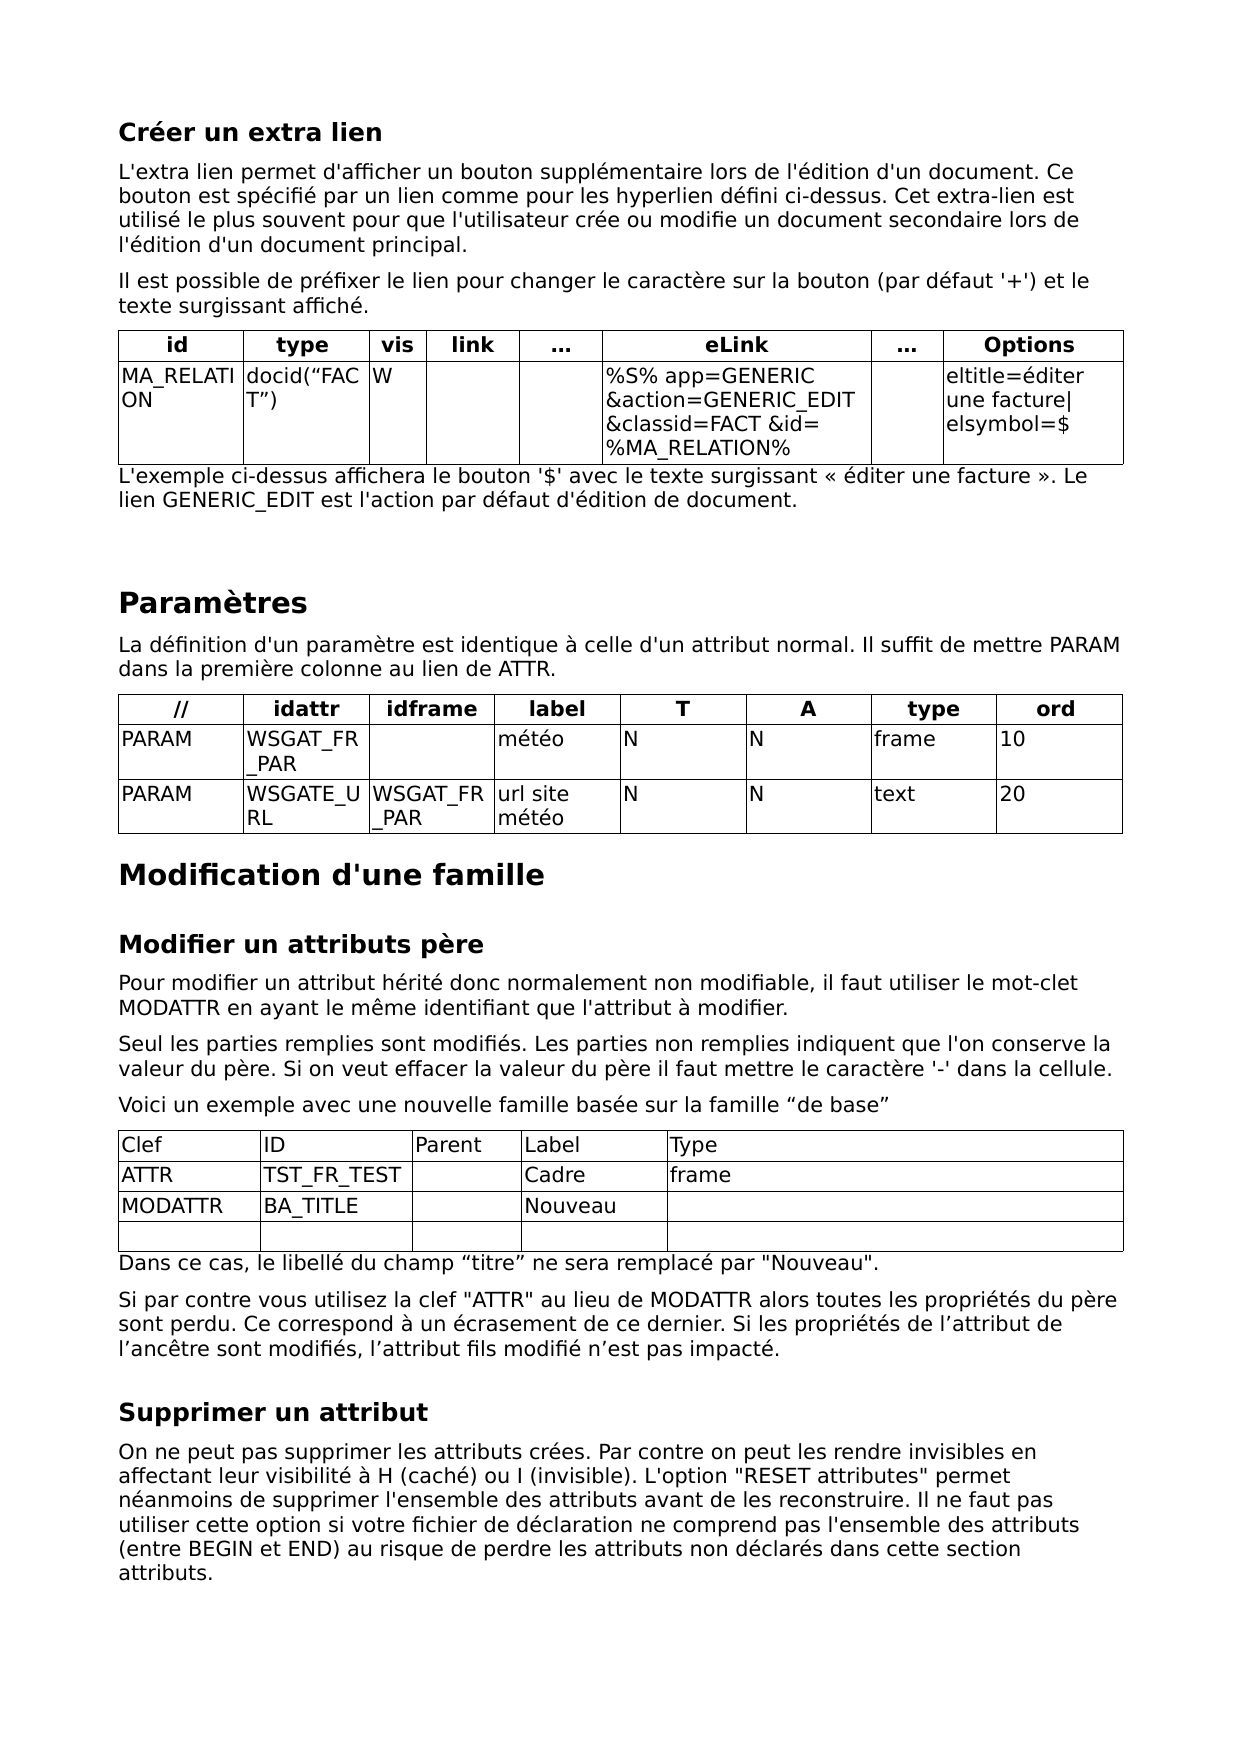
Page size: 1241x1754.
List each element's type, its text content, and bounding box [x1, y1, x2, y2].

table_header Parent [413, 1131, 521, 1161]
table_cell [668, 1192, 1123, 1221]
table_cell [413, 1162, 521, 1191]
table_header … [520, 331, 602, 361]
table_cell url site météo [495, 780, 620, 833]
table_cell frame [872, 725, 996, 779]
subtitle Paramètres [118, 587, 1122, 621]
table_cell 10 [997, 725, 1122, 779]
table_header link [427, 331, 519, 361]
table_cell 20 [997, 780, 1122, 833]
table_cell [413, 1222, 521, 1251]
table_cell docid(“FACT”) [244, 362, 369, 464]
table_header label [495, 695, 620, 724]
table_cell %S% app=GENERIC &action=GENERIC_EDIT &classid=FACT &id=%MA_RELATION% [603, 362, 871, 464]
table_header A [747, 695, 871, 724]
table_header idattr [244, 695, 369, 724]
text L'extra lien permet d'afficher un bouton supplémentaire lors de l'édition d'un document. Ce bouton est spécifié par un lien comme pour les hyperlien défini ci-dessus. Cet extra-lien est utilisé le plus souvent pour que l'utilisateur crée ou modifie un document secondaire lors de l'édition d'un document principal. [118, 160, 1122, 257]
table_header eLink [603, 331, 871, 361]
table_cell [668, 1222, 1123, 1251]
table_header T [621, 695, 746, 724]
table_cell N [747, 725, 871, 779]
text La définition d'un paramètre est identique à celle d'un attribut normal. Il suffit de mettre PARAM dans la première colonne au lien de ATTR. [118, 633, 1122, 682]
table_cell [520, 362, 602, 464]
table_header Options [944, 331, 1123, 361]
table_cell météo [495, 725, 620, 779]
table_cell Cadre [522, 1162, 667, 1191]
subtitle Créer un extra lien [118, 118, 1122, 147]
table_cell frame [668, 1162, 1123, 1191]
table_cell [427, 362, 519, 464]
subtitle Modifier un attributs père [118, 930, 1122, 959]
table_cell text [872, 780, 996, 833]
text Pour modifier un attribut hérité donc normalement non modifiable, il faut utiliser le mot-clet MODATTR en ayant le même identifiant que l'attribut à modifier. [118, 971, 1122, 1020]
table_cell ATTR [119, 1162, 260, 1191]
table_cell N [621, 725, 746, 779]
text Il est possible de préfixer le lien pour changer le caractère sur la bouton (par défaut '+') et le texte surgissant affiché. [118, 269, 1122, 318]
table_header ord [997, 695, 1122, 724]
table_cell [370, 725, 494, 779]
table_header idframe [370, 695, 494, 724]
table_header type [244, 331, 369, 361]
table_cell MODATTR [119, 1192, 260, 1221]
text Dans ce cas, le libellé du champ “titre” ne sera remplacé par "Nouveau". [118, 1252, 1122, 1276]
table_header vis [370, 331, 426, 361]
text On ne peut pas supprimer les attributs crées. Par contre on peut les rendre invisibles en affectant leur visibilité à H (caché) ou I (invisible). L'option "RESET attributes" permet néanmoins de supprimer l'ensemble des attributs avant de les reconstruire. Il ne faut pas utiliser cette option si votre fichier de déclaration ne comprend pas l'ensemble des attributs (entre BEGIN et END) au risque de perdre les attributs non déclarés dans cette section attributs. [118, 1440, 1122, 1586]
table_cell Nouveau [522, 1192, 667, 1221]
text Voici un exemple avec une nouvelle famille basée sur la famille “de base” [118, 1093, 1122, 1118]
table_cell eltitle=éditer une facture|elsymbol=$ [944, 362, 1123, 464]
table_cell [522, 1222, 667, 1251]
table_cell WSGAT_FR_PAR [370, 780, 494, 833]
table_header Label [522, 1131, 667, 1161]
subtitle Modification d'une famille [118, 858, 1122, 892]
table_cell [872, 362, 943, 464]
table_header Type [668, 1131, 1123, 1161]
table_header // [119, 695, 243, 724]
table_cell WSGAT_FR_PAR [244, 725, 369, 779]
text Si par contre vous utilisez la clef "ATTR" au lieu de MODATTR alors toutes les propriétés du père sont perdu. Ce correspond à un écrasement de ce dernier. Si les propriétés de l’attribut de l’ancêtre sont modifiés, l’attribut fils modifié n’est pas impacté. [118, 1288, 1122, 1361]
table_cell BA_TITLE [261, 1192, 412, 1221]
table_cell N [621, 780, 746, 833]
table_cell [119, 1222, 260, 1251]
table_cell [413, 1192, 521, 1221]
table_header ID [261, 1131, 412, 1161]
table_header Clef [119, 1131, 260, 1161]
table_cell PARAM [119, 725, 243, 779]
subtitle Supprimer un attribut [118, 1398, 1122, 1427]
text Seul les parties remplies sont modifiés. Les parties non remplies indiquent que l'on conserve la valeur du père. Si on veut effacer la valeur du père il faut mettre le caractère '-' dans la cellule. [118, 1032, 1122, 1081]
table_cell MA_RELATION [119, 362, 243, 464]
table_cell N [747, 780, 871, 833]
text L'exemple ci-dessus affichera le bouton '$' avec le texte surgissant « éditer une facture ». Le lien GENERIC_EDIT est l'action par défaut d'édition de document. [118, 465, 1122, 512]
table_header … [872, 331, 943, 361]
table_header type [872, 695, 996, 724]
table_cell PARAM [119, 780, 243, 833]
table_cell WSGATE_URL [244, 780, 369, 833]
table_cell [261, 1222, 412, 1251]
table_cell TST_FR_TEST [261, 1162, 412, 1191]
table_header id [119, 331, 243, 361]
table_cell W [370, 362, 426, 464]
